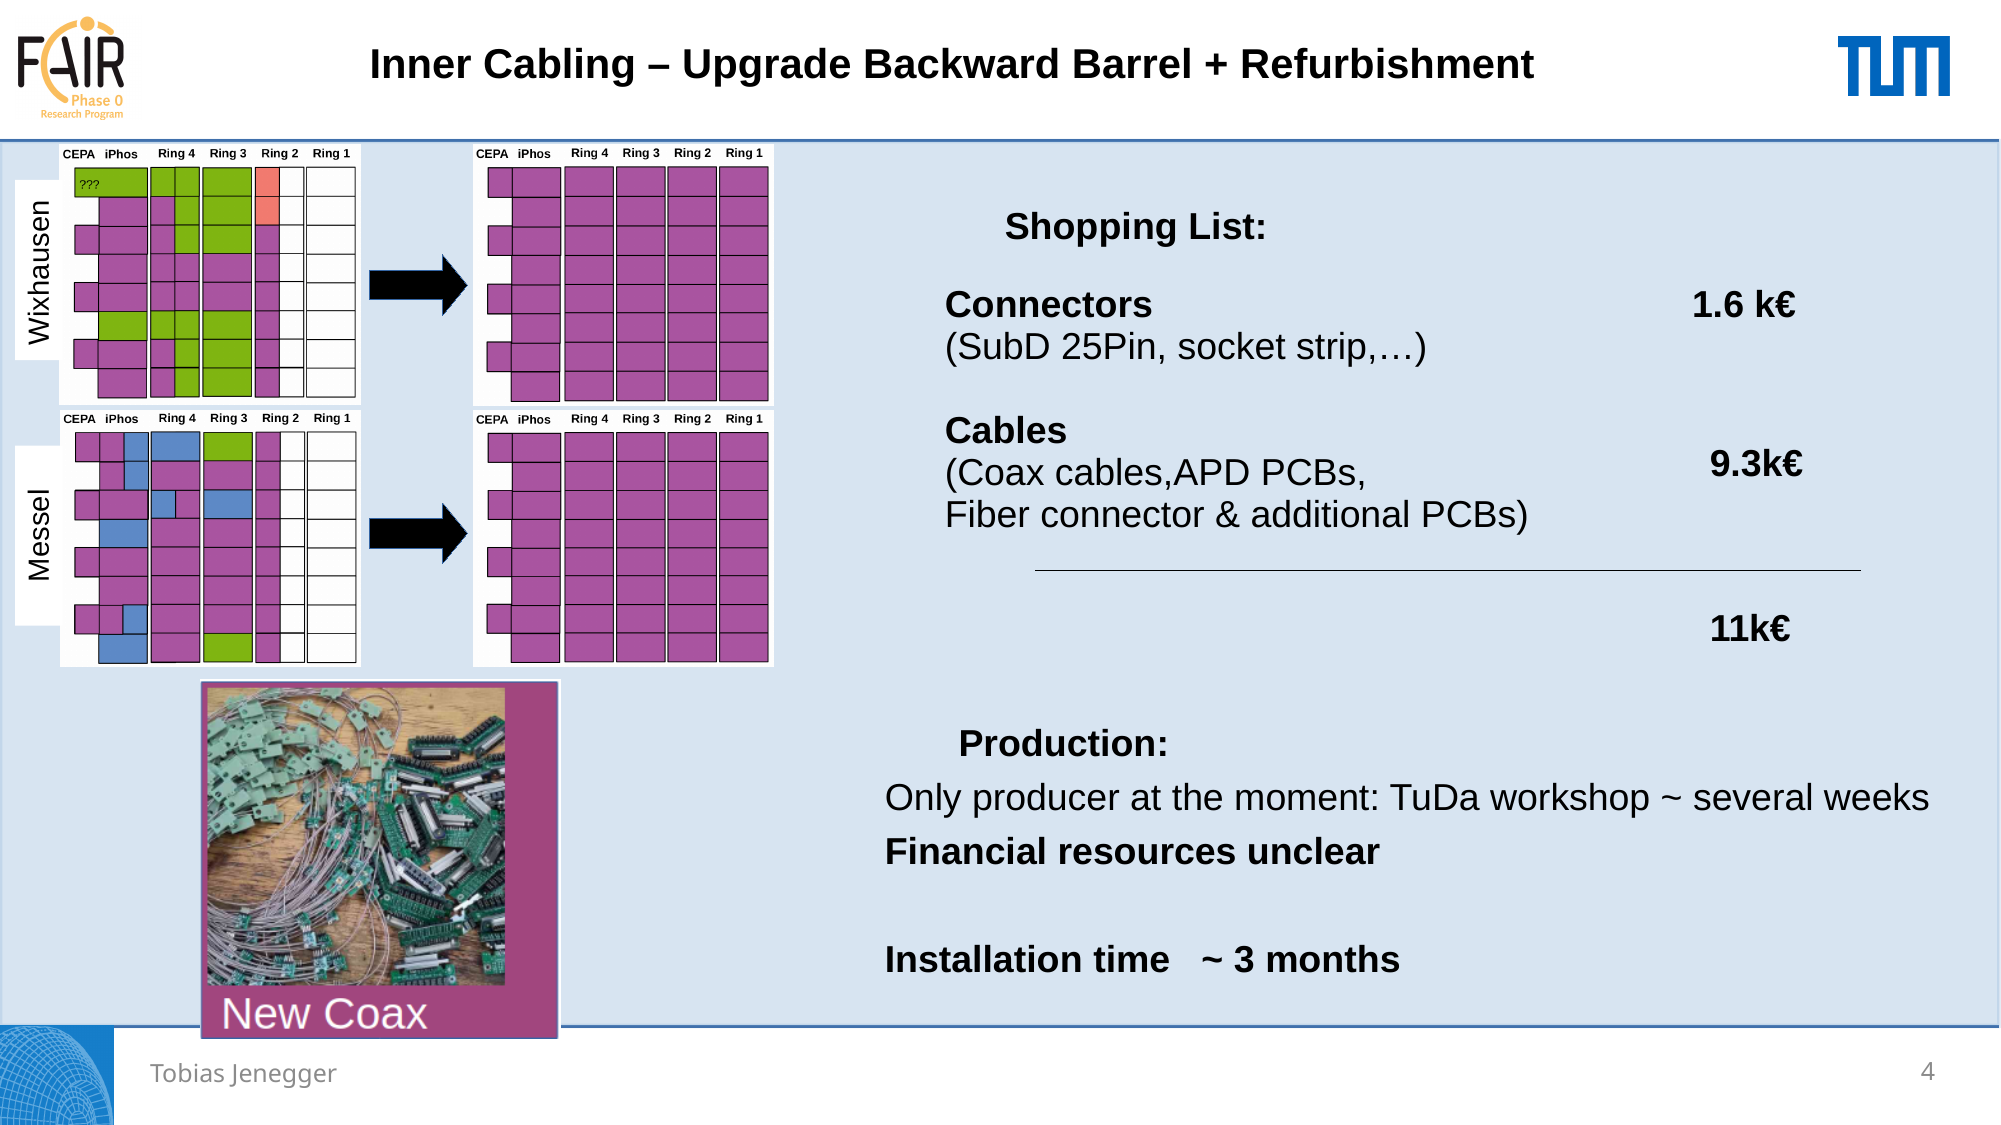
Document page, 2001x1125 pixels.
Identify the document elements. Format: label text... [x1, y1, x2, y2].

text_box Inner Cabling – Upgrade Backward Barrel + Refurbishment [255, 33, 1651, 95]
text_box Wixhausen [15, 179, 63, 361]
picture [473, 410, 774, 668]
picture [15, 15, 142, 120]
picture [473, 144, 774, 406]
picture [0, 1025, 114, 1125]
text_box 1.6 k€ [1677, 276, 1873, 334]
picture [1838, 36, 1950, 96]
picture [60, 410, 361, 667]
text_box [369, 503, 468, 564]
text_box Connectors (SubD 25Pin, socket strip,…) Cables (Coax cables,APD PCBs, Fiber connector & additional PCBs) [930, 276, 1936, 543]
text_box 9.3k€ [1695, 435, 1891, 492]
text_box Messel [15, 445, 63, 626]
picture [59, 144, 361, 405]
text_box 11k€ [1695, 600, 1891, 657]
text_box Production: Only producer at the moment: TuDa workshop ~ several weeks Financial resources unclear Installation time ~ 3 months [870, 715, 1966, 1096]
text_box [369, 254, 468, 316]
text_box Shopping List: [990, 198, 1651, 255]
picture [200, 679, 561, 1039]
